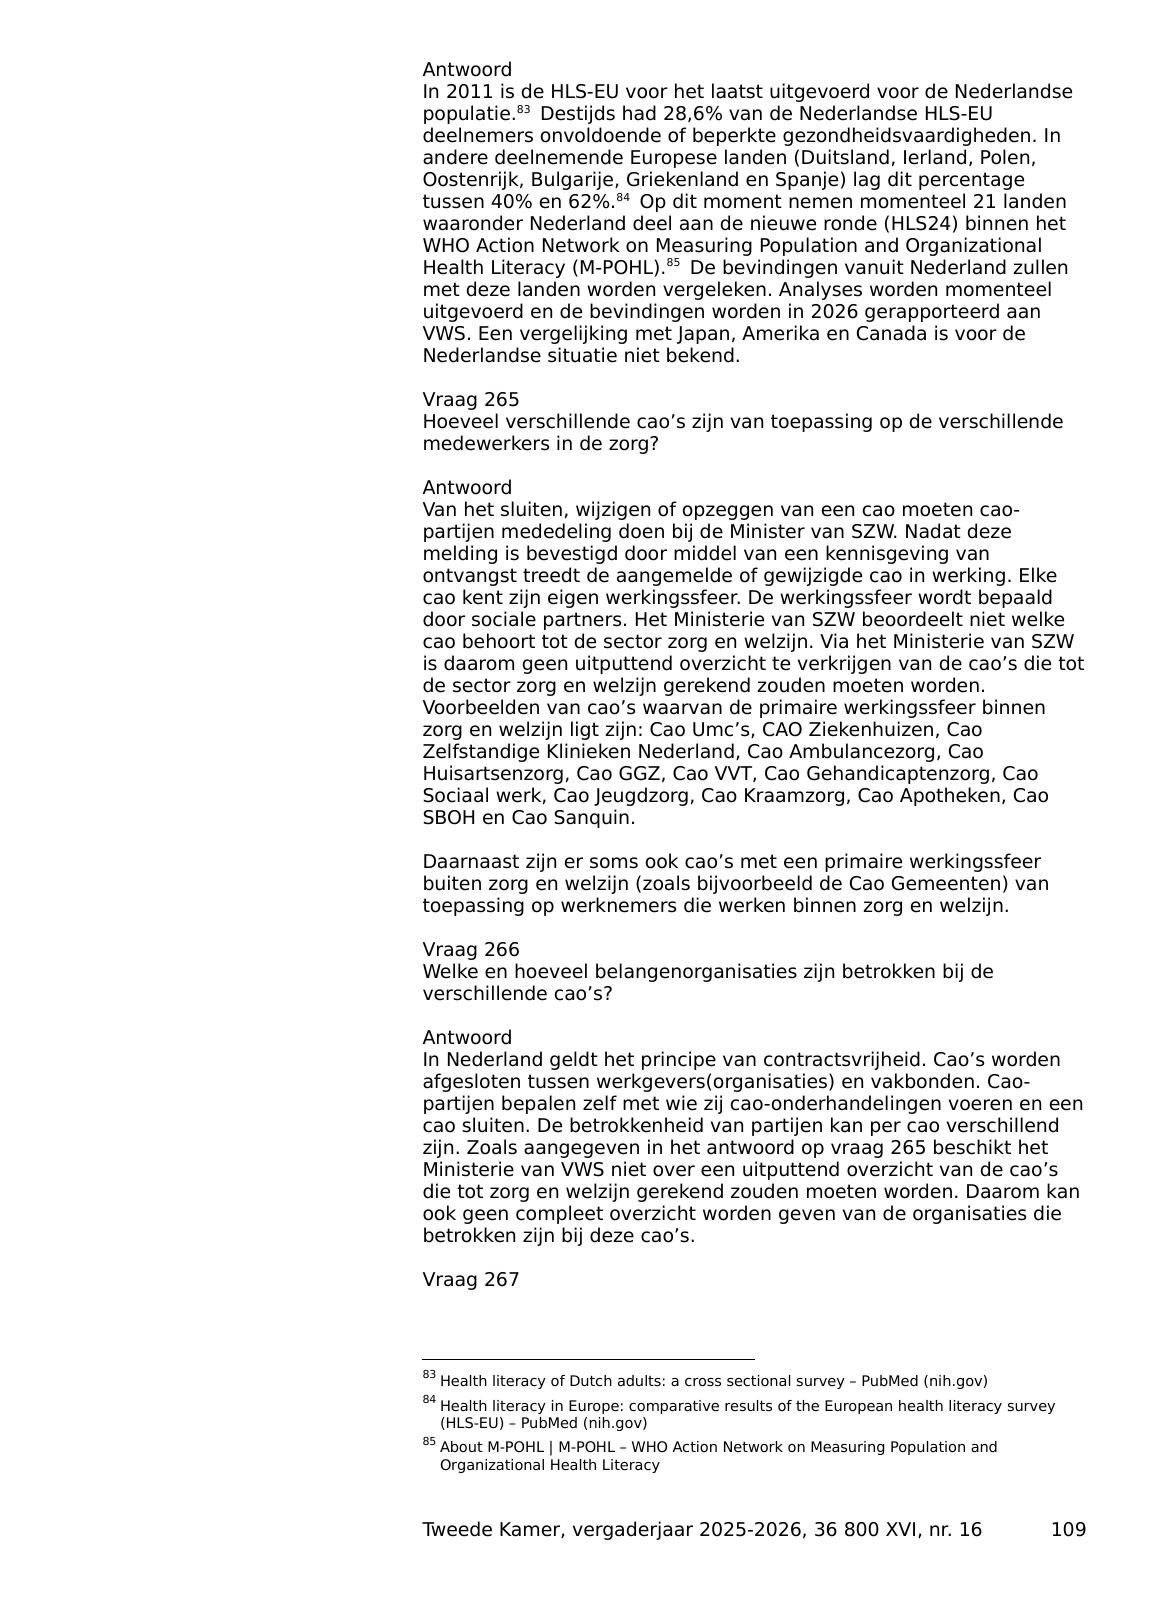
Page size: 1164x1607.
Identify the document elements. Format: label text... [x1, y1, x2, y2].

text Antwoord [422, 1027, 1087, 1049]
text Hoeveel verschillende cao’s zijn van toepassing op de verschillende medewerkers in de zorg? [422, 411, 1087, 455]
text Health literacy in Europe: comparative results of the European health literacy survey (HLS-EU) – PubMed (nih.gov) [422, 1393, 1087, 1432]
text Vraag 267 [422, 1269, 1087, 1291]
text Vraag 266 [422, 939, 1087, 961]
text Daarnaast zijn er soms ook cao’s met een primaire werkingssfeer buiten zorg en welzijn (zoals bijvoorbeeld de Cao Gemeenten) van toepassing op werknemers die werken binnen zorg en welzijn. [422, 851, 1087, 917]
text Antwoord [422, 477, 1087, 499]
text In 2011 is de HLS-EU voor het laatst uitgevoerd voor de Nederlandse populatie. Destijds had 28,6% van de Nederlandse HLS-EU deelnemers onvoldoende of beperkte gezondheidsvaardigheden. In andere deelnemende Europese landen (Duitsland, Ierland, Polen, Oostenrijk, Bulgarije, Griekenland en Spanje) lag dit percentage tussen 40% en 62%. Op dit moment nemen momenteel 21 landen waaronder Nederland deel aan de nieuwe ronde (HLS24) binnen het WHO Action Network on Measuring Population and Organizational Health Literacy (M-POHL). De bevindingen vanuit Nederland zullen met deze landen worden vergeleken. Analyses worden momenteel uitgevoerd en de bevindingen worden in 2026 gerapporteerd aan VWS. Een vergelijking met Japan, Amerika en Canada is voor de Nederlandse situatie niet bekend. [422, 81, 1087, 367]
text Vraag 265 [422, 389, 1087, 411]
text Welke en hoeveel belangenorganisaties zijn betrokken bij de verschillende cao’s? [422, 961, 1087, 1005]
text Van het sluiten, wijzigen of opzeggen van een cao moeten cao-partijen mededeling doen bij de Minister van SZW. Nadat deze melding is bevestigd door middel van een kennisgeving van ontvangst treedt de aangemelde of gewijzigde cao in werking. Elke cao kent zijn eigen werkingssfeer. De werkingssfeer wordt bepaald door sociale partners. Het Ministerie van SZW beoordeelt niet welke cao behoort tot de sector zorg en welzijn. Via het Ministerie van SZW is daarom geen uitputtend overzicht te verkrijgen van de cao’s die tot de sector zorg en welzijn gerekend zouden moeten worden. Voorbeelden van cao’s waarvan de primaire werkingssfeer binnen zorg en welzijn ligt zijn: Cao Umc’s, CAO Ziekenhuizen, Cao Zelfstandige Klinieken Nederland, Cao Ambulancezorg, Cao Huisartsenzorg, Cao GGZ, Cao VVT, Cao Gehandicaptenzorg, Cao Sociaal werk, Cao Jeugdzorg, Cao Kraamzorg, Cao Apotheken, Cao SBOH en Cao Sanquin. [422, 499, 1087, 829]
text Health literacy of Dutch adults: a cross sectional survey – PubMed (nih.gov) [422, 1368, 1087, 1391]
text Antwoord [422, 59, 1087, 81]
text In Nederland geldt het principe van contractsvrijheid. Cao’s worden afgesloten tussen werkgevers(organisaties) en vakbonden. Cao-partijen bepalen zelf met wie zij cao-onderhandelingen voeren en een cao sluiten. De betrokkenheid van partijen kan per cao verschillend zijn. Zoals aangegeven in het antwoord op vraag 265 beschikt het Ministerie van VWS niet over een uitputtend overzicht van de cao’s die tot zorg en welzijn gerekend zouden moeten worden. Daarom kan ook geen compleet overzicht worden geven van de organisaties die betrokken zijn bij deze cao’s. [422, 1049, 1087, 1247]
text About M-POHL | M-POHL – WHO Action Network on Measuring Population and Organizational Health Literacy [422, 1435, 1087, 1474]
